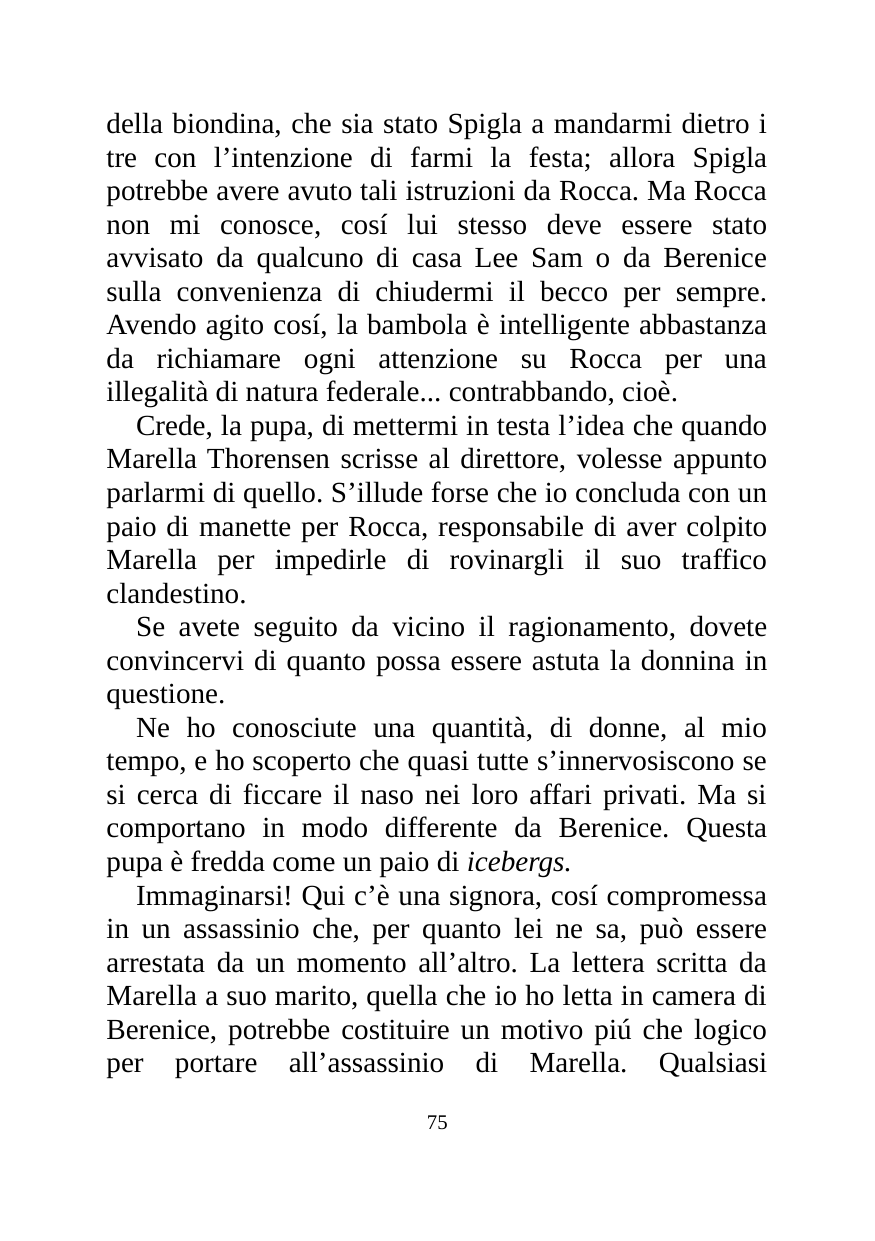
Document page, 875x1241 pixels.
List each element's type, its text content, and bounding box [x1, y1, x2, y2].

text Crede, la pupa, di mettermi in testa l’idea che quando Marella Thorensen scrisse al direttore, volesse appunto parlarmi di quello. S’illude forse che io concluda con un paio di manette per Rocca, responsabile di aver colpito Marella per impedirle di rovinargli il suo traffico clandestino. [106, 408, 768, 609]
text Immaginarsi! Qui c’è una signora, cosí compromessa in un assassinio che, per quanto lei ne sa, può essere arrestata da un momento all’altro. La lettera scritta da Marella a suo marito, quella che io ho letta in camera di Berenice, potrebbe costituire un motivo piú che logico per portare all’assassinio di Marella. Qualsiasi [106, 878, 768, 1079]
text Se avete seguito da vicino il ragionamento, dovete convincervi di quanto possa essere astuta la donnina in questione. [106, 609, 768, 710]
text della biondina, che sia stato Spigla a mandarmi dietro i tre con l’intenzione di farmi la festa; allora Spigla potrebbe avere avuto tali istruzioni da Rocca. Ma Rocca non mi conosce, cosí lui stesso deve essere stato avvisato da qualcuno di casa Lee Sam o da Berenice sulla convenienza di chiudermi il becco per sempre. Avendo agito cosí, la bambola è intelligente abbastanza da richiamare ogni attenzione su Rocca per una illegalità di natura federale... contrabbando, cioè. [106, 106, 768, 408]
text Ne ho conosciute una quantità, di donne, al mio tempo, e ho scoperto che quasi tutte s’innervosiscono se si cerca di ficcare il naso nei loro affari privati. Ma si comportano in modo differente da Berenice. Questa pupa è fredda come un paio di icebergs. [106, 710, 768, 878]
